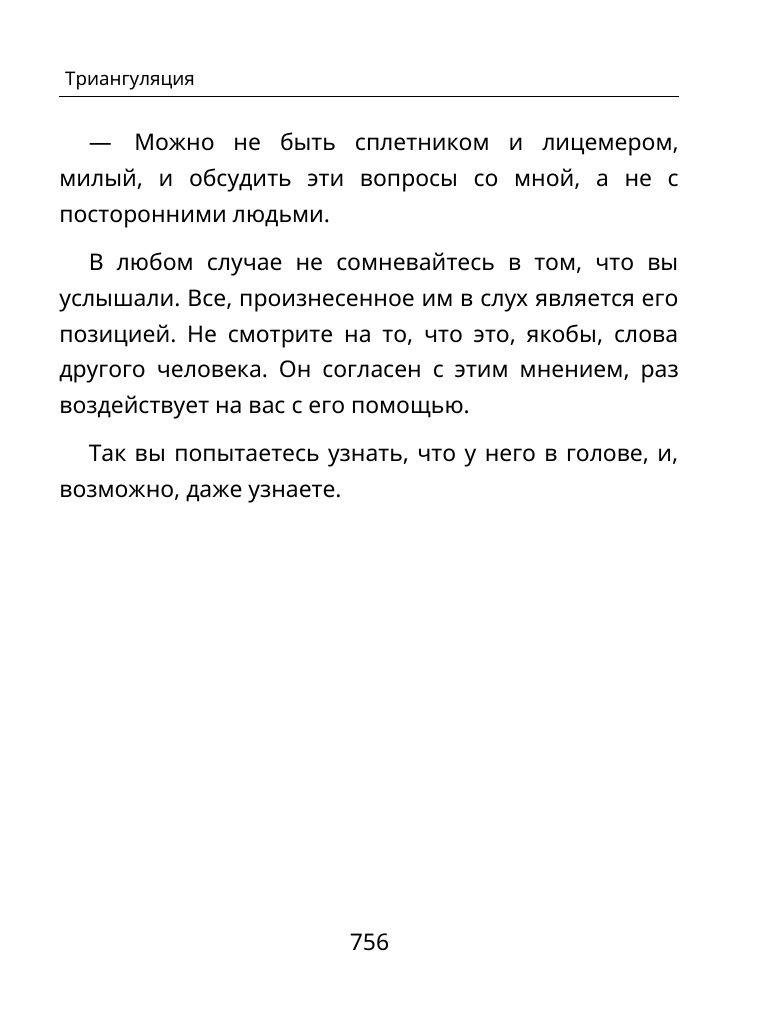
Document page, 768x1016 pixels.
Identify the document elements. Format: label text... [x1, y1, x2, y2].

list Можно не быть сплетником и лицемером, милый, и обсудить эти вопросы со мной, а не с посторонними людьми. [59, 126, 679, 229]
text В любом случае не сомневайтесь в том, что вы услышали. Все, произнесенное им в слух является его позицией. Не смотрите на то, что это, якобы, слова другого человека. Он согласен с этим мнением, раз воздействует на вас с его помощью. [59, 246, 679, 421]
text Так вы попытаетесь узнать, что у него в голове, и, возможно, даже узнаете. [59, 437, 679, 504]
